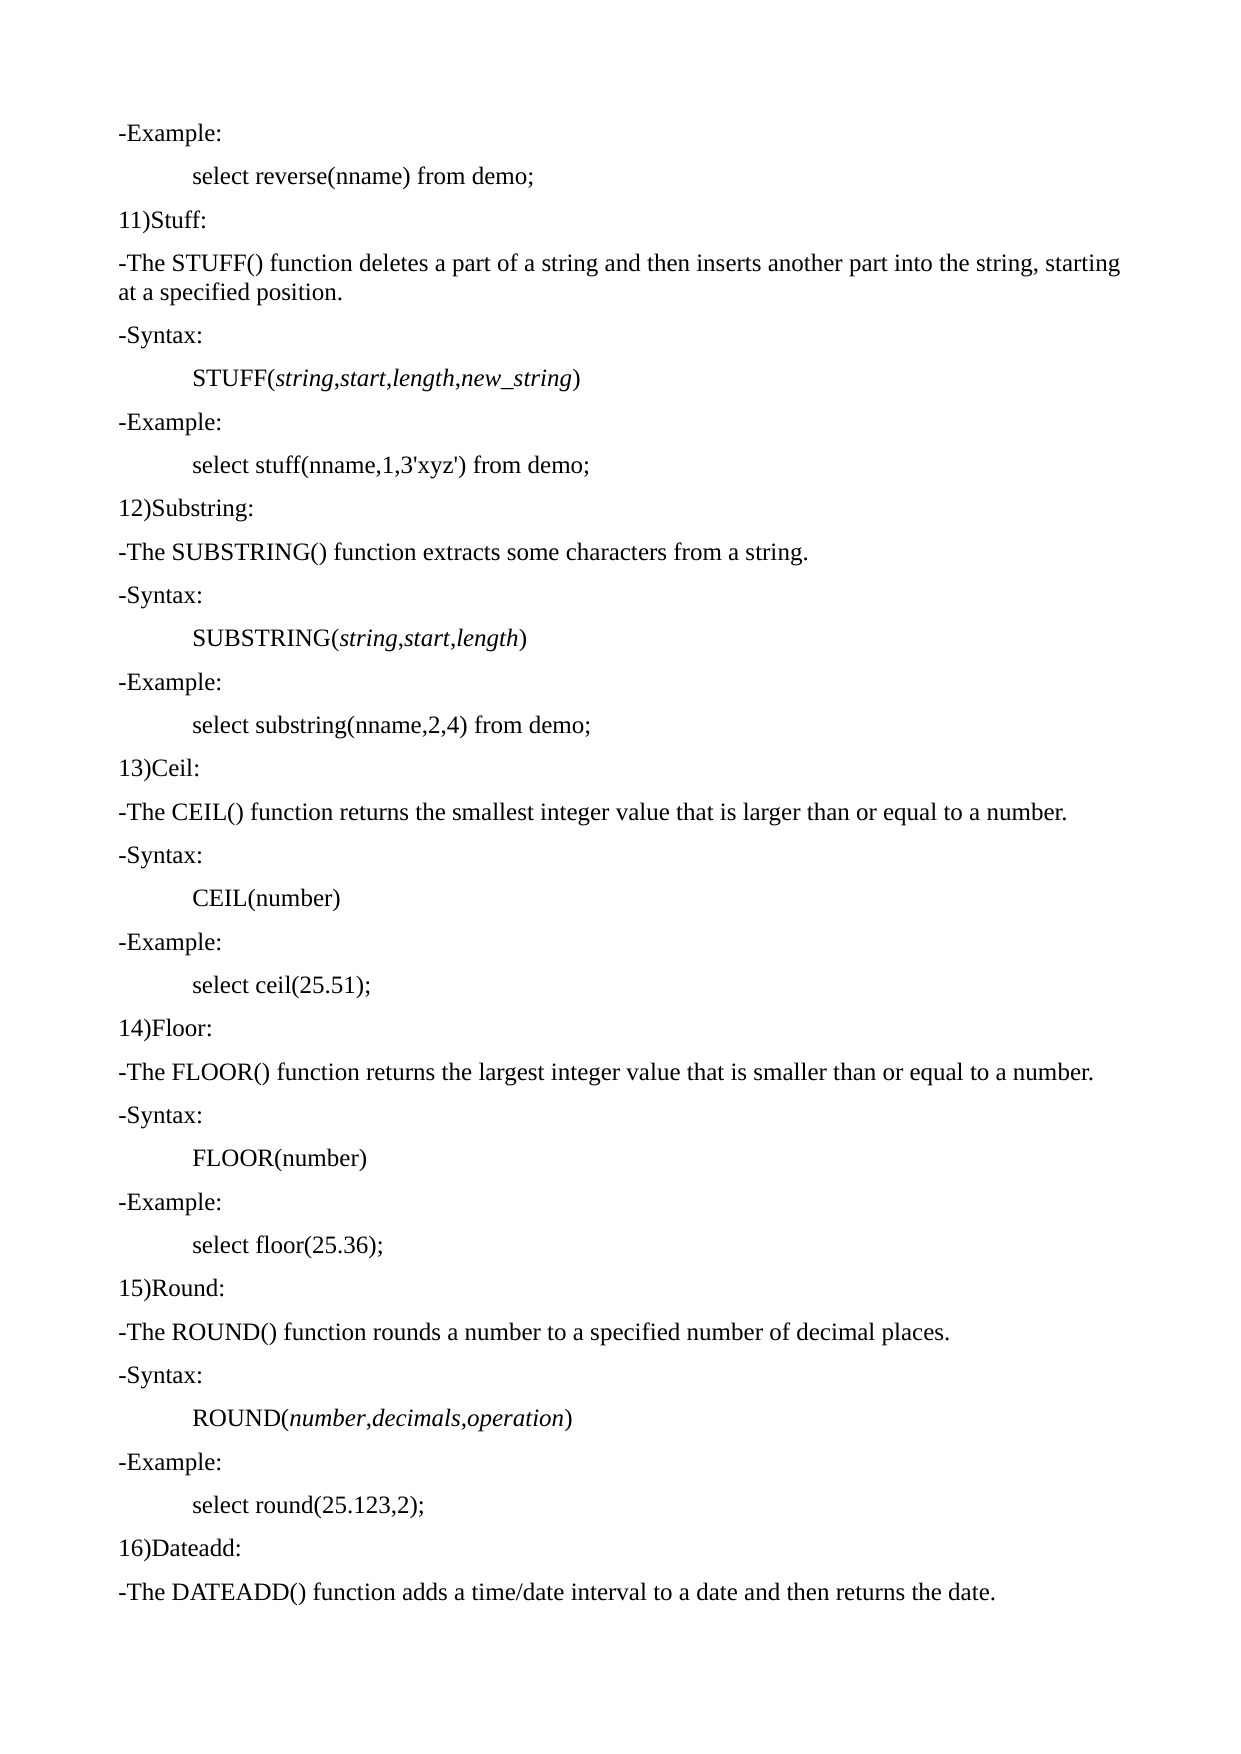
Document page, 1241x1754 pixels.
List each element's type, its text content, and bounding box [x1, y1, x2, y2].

text 16)Dateadd: [118, 1533, 1122, 1562]
text -Syntax: [118, 580, 1122, 609]
text -Example: [118, 667, 1122, 696]
text -The CEIL() function returns the smallest integer value that is larger than or equal to a number. [118, 797, 1122, 826]
text -The DATEADD() function adds a time/date interval to a date and then returns the date. [118, 1577, 1122, 1606]
text select floor(25.36); [118, 1230, 1122, 1259]
text 13)Ceil: [118, 753, 1122, 782]
text 12)Substring: [118, 493, 1122, 522]
text 15)Round: [118, 1273, 1122, 1302]
text select ceil(25.51); [118, 970, 1122, 999]
text select stuff(nname,1,3'xyz') from demo; [118, 450, 1122, 479]
text select reverse(nname) from demo; [118, 161, 1122, 190]
text -The ROUND() function rounds a number to a specified number of decimal places. [118, 1317, 1122, 1346]
text -Syntax: [118, 320, 1122, 349]
text -Example: [118, 1447, 1122, 1476]
text -Example: [118, 1187, 1122, 1216]
text FLOOR(number) [118, 1143, 1122, 1172]
text 11)Stuff: [118, 205, 1122, 233]
text -Example: [118, 927, 1122, 956]
text STUFF(string,start,length,new_string) [118, 363, 1122, 392]
text -Syntax: [118, 840, 1122, 869]
text -Syntax: [118, 1360, 1122, 1389]
text -The SUBSTRING() function extracts some characters from a string. [118, 537, 1122, 566]
text ROUND(number,decimals,operation) [118, 1403, 1122, 1432]
text select round(25.123,2); [118, 1490, 1122, 1519]
text -Example: [118, 118, 1122, 147]
text SUBSTRING(string,start,length) [118, 623, 1122, 652]
text -Syntax: [118, 1100, 1122, 1129]
text -The FLOOR() function returns the largest integer value that is smaller than or equal to a number. [118, 1057, 1122, 1086]
text -The STUFF() function deletes a part of a string and then inserts another part into the string, starting at a specified position. [118, 248, 1122, 306]
text select substring(nname,2,4) from demo; [118, 710, 1122, 739]
text 14)Floor: [118, 1013, 1122, 1042]
text -Example: [118, 407, 1122, 436]
text CEIL(number) [118, 883, 1122, 912]
